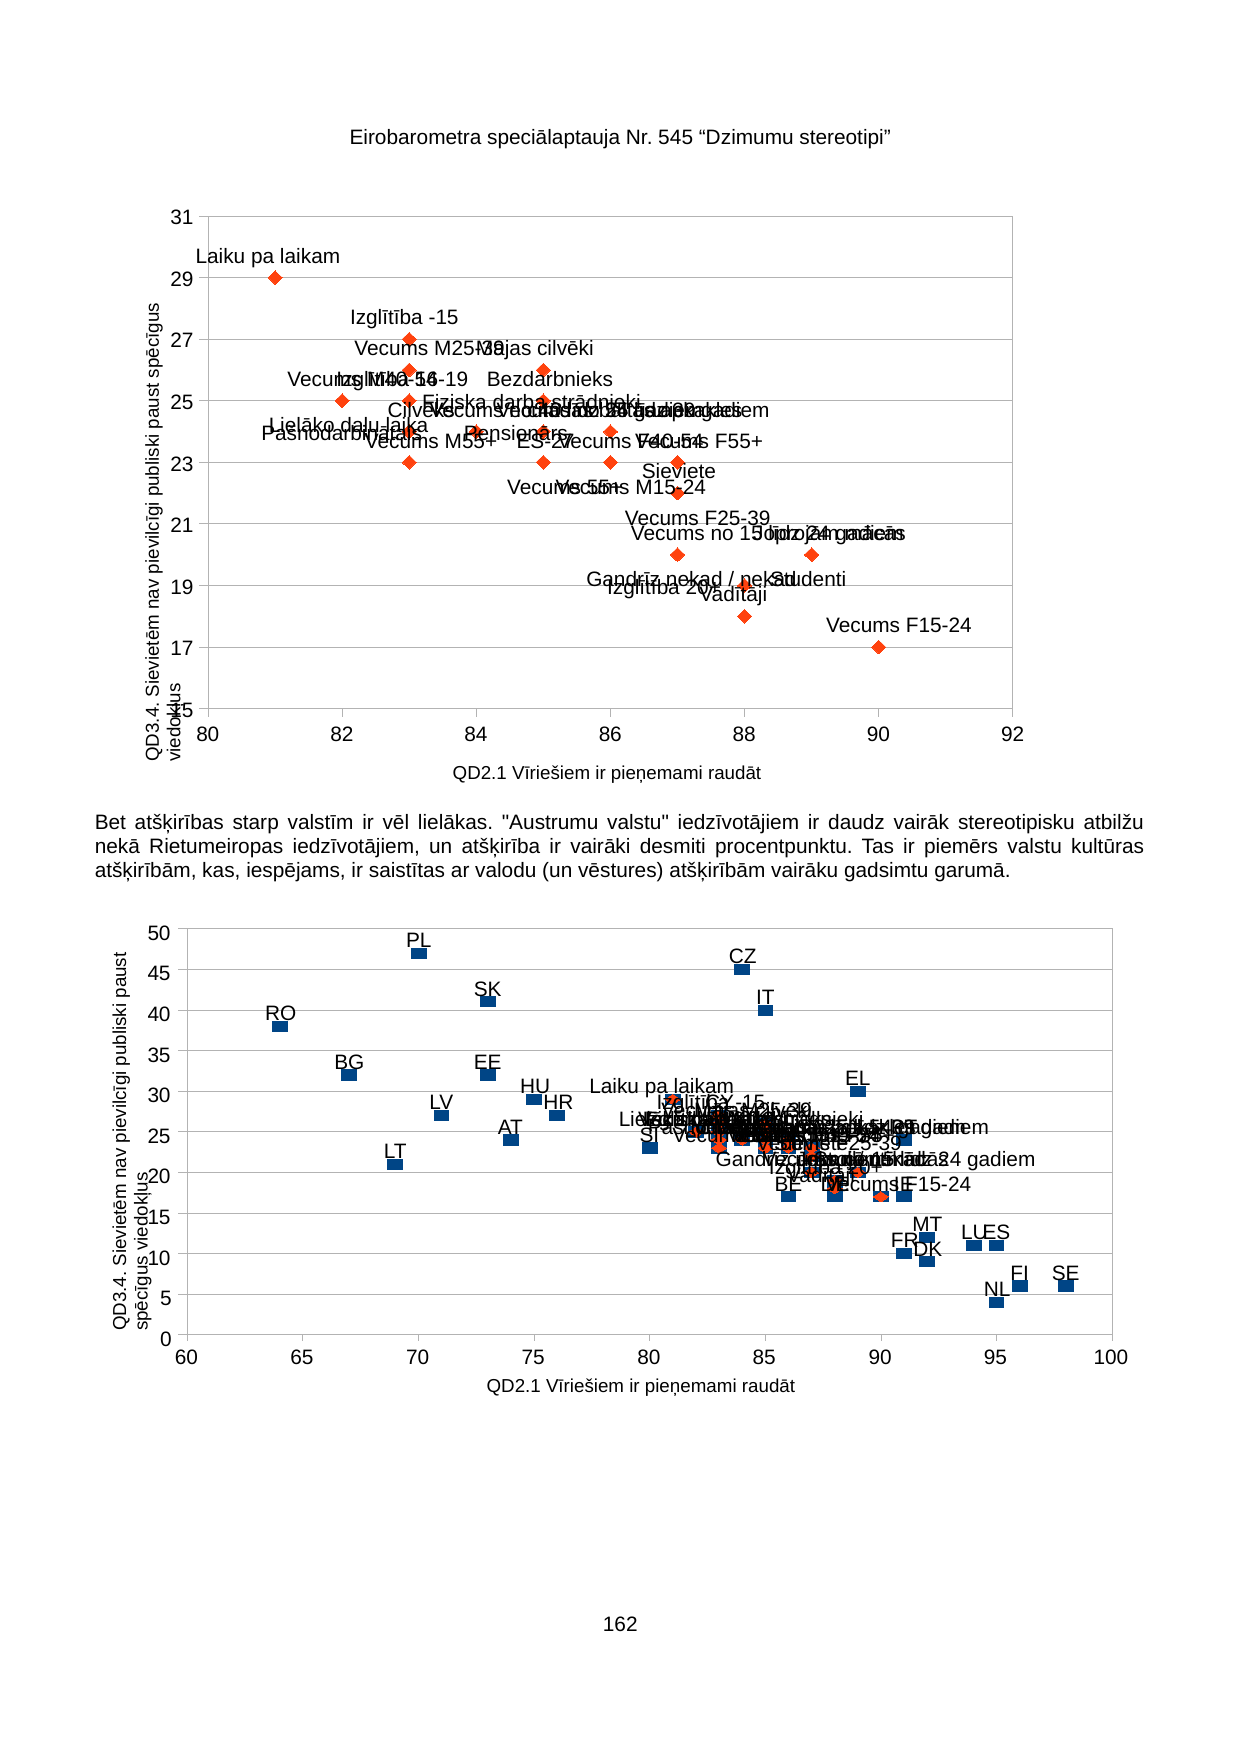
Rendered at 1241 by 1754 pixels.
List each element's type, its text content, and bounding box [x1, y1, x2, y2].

text Bet atšķirības starp valstīm ir vēl lielākas. "Austrumu valstu" iedzīvotājiem ir daudz vairāk stereotipisku atbilžu nekā Rietumeiropas iedzīvotājiem, un atšķirība ir vairāki desmiti procentpunktu. Tas ir piemērs valstu kultūras atšķirībām, kas, iespējams, ir saistītas ar valodu (un vēstures) atšķirībām vairāku gadsimtu garumā. [94, 178, 1146, 882]
